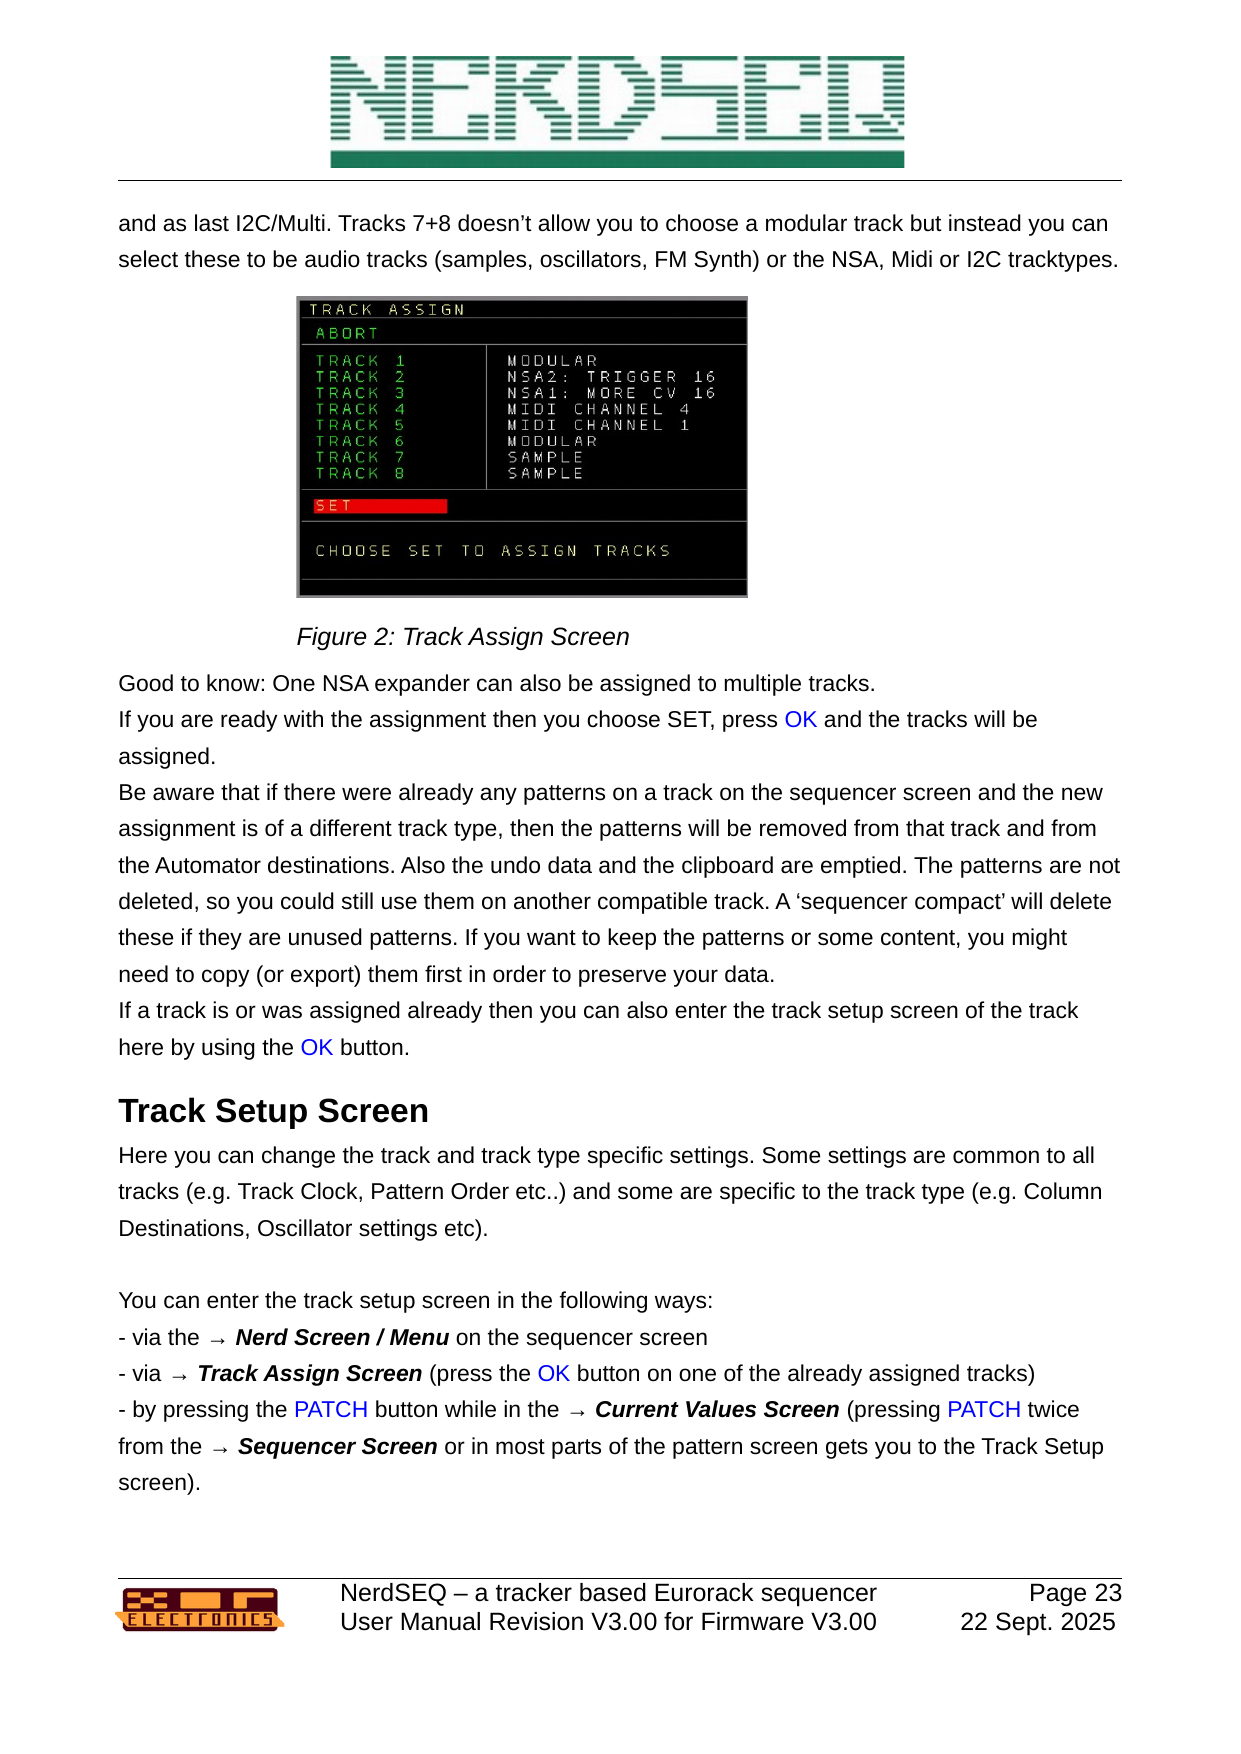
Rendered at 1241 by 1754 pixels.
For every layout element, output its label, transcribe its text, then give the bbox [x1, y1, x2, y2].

subtitle Track Setup Screen [118, 1091, 1122, 1129]
picture [115, 1584, 285, 1634]
text - by pressing the PATCH button while in the → Current Values Screen (pressing PATCH twice from the → Sequencer Screen or in most parts of the pattern screen gets you to the Track Setup screen). [118, 1396, 1122, 1495]
text Be aware that if there were already any patterns on a track on the sequencer screen and the new assignment is of a different track type, then the patterns will be removed from that track and from the Automator destinations. Also the undo data and the clipboard are emptied. The patterns are not deleted, so you could still use them on another compatible track. A ‘sequencer compact’ will delete these if they are unused patterns. If you want to keep the patterns or some content, you might need to copy (or export) them first in order to preserve your data. [118, 779, 1122, 987]
text If a track is or was assigned already then you can also enter the track setup screen of the track here by using the OK button. [118, 997, 1122, 1060]
text - via the → Nerd Screen / Menu on the sequencer screen [118, 1323, 1122, 1350]
text Here you can change the track and track type specific settings. Some settings are common to all tracks (e.g. Track Clock, Pattern Order etc..) and some are specific to the track type (e.g. Column Destinations, Oscillator settings etc). You can enter the track setup screen in the following ways: [118, 1142, 1122, 1313]
picture [296, 296, 748, 598]
text and as last I2C/Multi. Tracks 7+8 doesn’t allow you to choose a modular track but instead you can select these to be audio tracks (samples, oscillators, FM Synth) or the NSA, Midi or I2C tracktypes. [118, 209, 1122, 272]
text Figure 2: Track Assign Screen [296, 622, 883, 651]
text Good to know: One NSA expander can also be assigned to multiple tracks. [118, 282, 1122, 696]
text If you are ready with the assignment then you choose SET, press OK and the tracks will be assigned. [118, 706, 1122, 769]
text - via → Track Assign Screen (press the OK button on one of the already assigned tracks) [118, 1360, 1122, 1386]
picture [330, 56, 905, 168]
